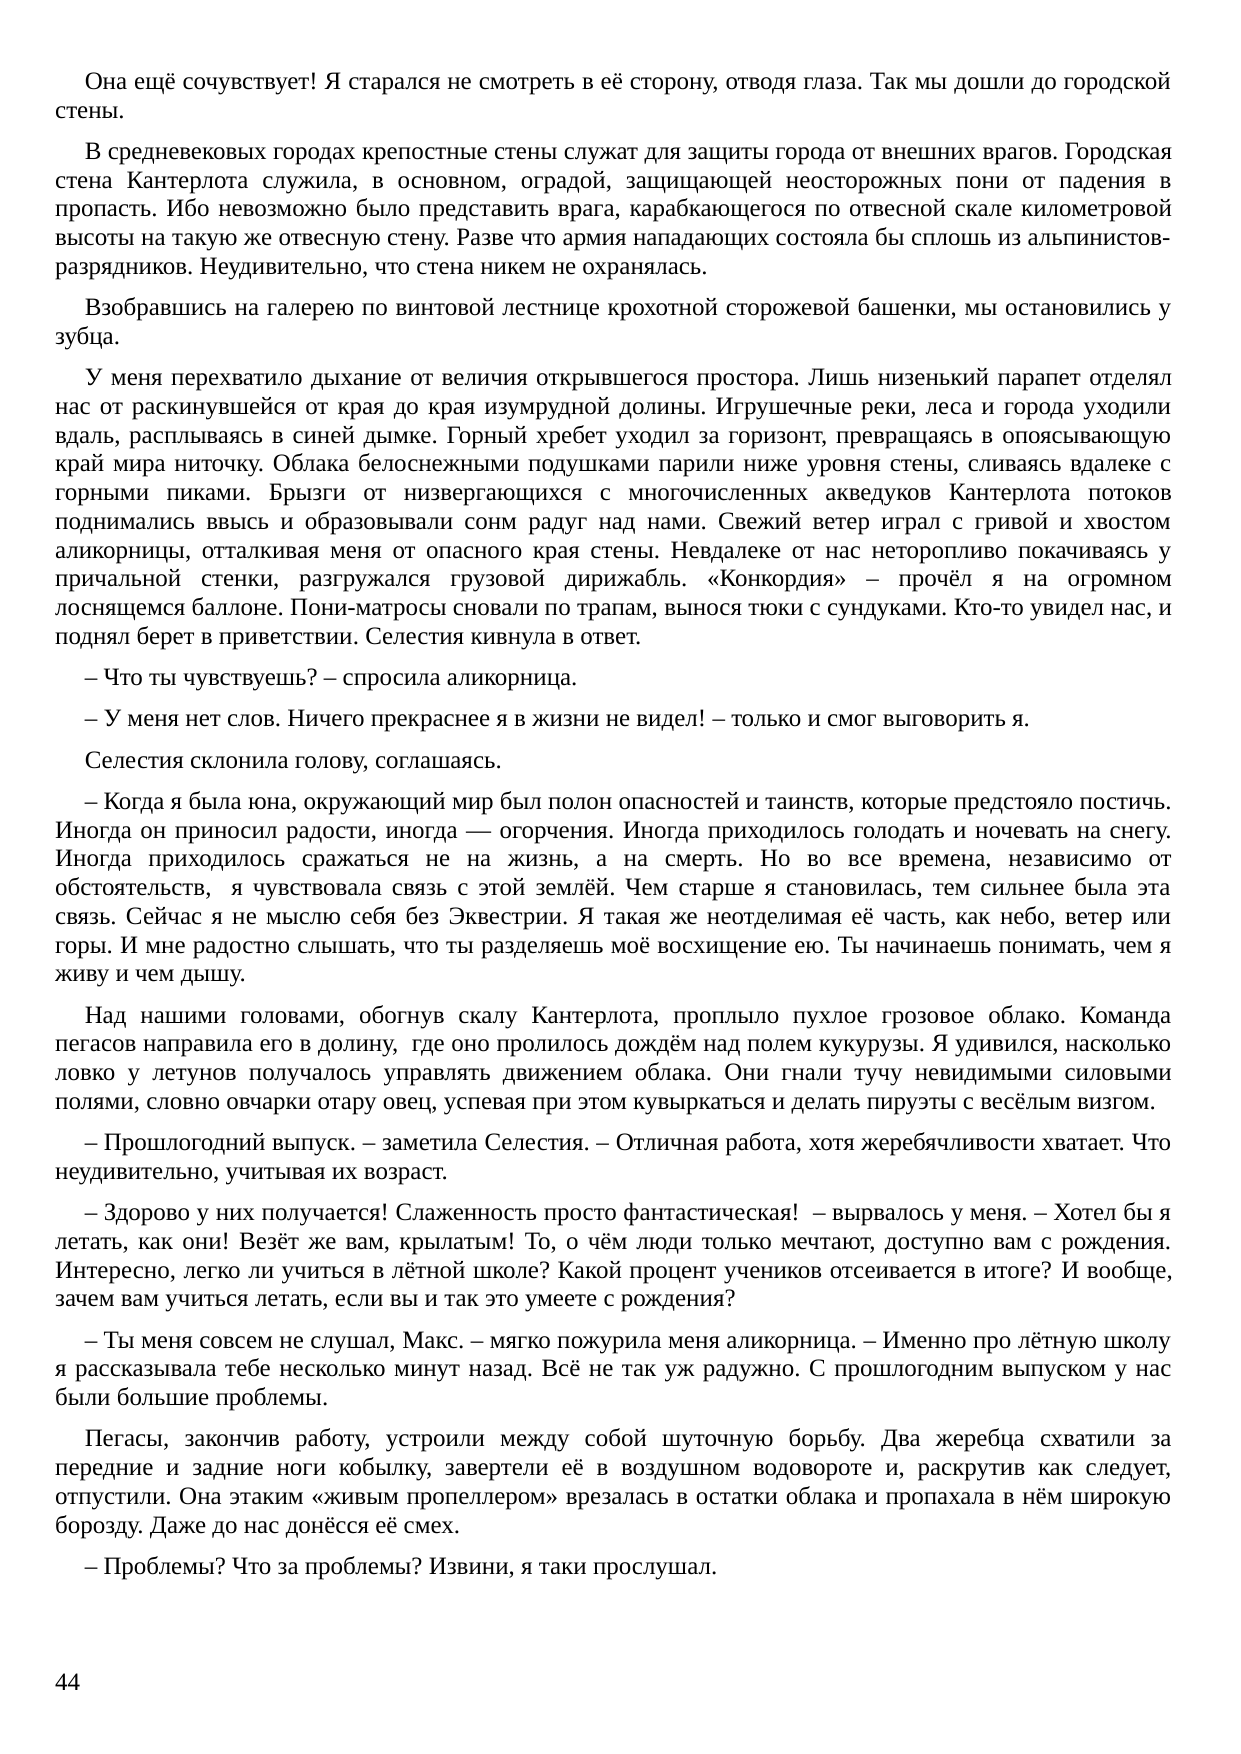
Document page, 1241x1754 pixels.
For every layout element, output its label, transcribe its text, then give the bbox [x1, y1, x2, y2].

text Она ещё сочувствует! Я старался не смотреть в её сторону, отводя глаза. Так мы дошли до городской стены. [55, 66, 1173, 123]
text Селестия склонила голову, соглашаясь. [55, 745, 1173, 773]
text – Здорово у них получается! Слаженность просто фантастическая! – вырвалось у меня. – Хотел бы я летать, как они! Везёт же вам, крылатым! То, о чём люди только мечтают, доступно вам с рождения. Интересно, легко ли учиться в лётной школе? Какой процент учеников отсеивается в итоге? И вообще, зачем вам учиться летать, если вы и так это умеете с рождения? [55, 1197, 1173, 1312]
text – Что ты чувствуешь? – спросила аликорница. [55, 662, 1173, 691]
text – У меня нет слов. Ничего прекраснее я в жизни не видел! – только и смог выговорить я. [55, 703, 1173, 732]
text У меня перехватило дыхание от величия открывшегося простора. Лишь низенький парапет отделял нас от раскинувшейся от края до края изумрудной долины. Игрушечные реки, леса и города уходили вдаль, расплываясь в синей дымке. Горный хребет уходил за горизонт, превращаясь в опоясывающую край мира ниточку. Облака белоснежными подушками парили ниже уровня стены, сливаясь вдалеке с горными пиками. Брызги от низвергающихся с многочисленных акведуков Кантерлота потоков поднимались ввысь и образовывали сонм радуг над нами. Свежий ветер играл с гривой и хвостом аликорницы, отталкивая меня от опасного края стены. Невдалеке от нас неторопливо покачиваясь у причальной стенки, разгружался грузовой дирижабль. «Конкордия» – прочёл я на огромном лоснящемся баллоне. Пони-матросы сновали по трапам, вынося тюки с сундуками. Кто-то увидел нас, и поднял берет в приветствии. Селестия кивнула в ответ. [55, 362, 1173, 650]
text – Когда я была юна, окружающий мир был полон опасностей и таинств, которые предстояло постичь. Иногда он приносил радости, иногда — огорчения. Иногда приходилось голодать и ночевать на снегу. Иногда приходилось сражаться не на жизнь, а на смерть. Но во все времена, независимо от обстоятельств, я чувствовала связь с этой землёй. Чем старше я становилась, тем сильнее была эта связь. Сейчас я не мыслю себя без Эквестрии. Я такая же неотделимая её часть, как небо, ветер или горы. И мне радостно слышать, что ты разделяешь моё восхищение ею. Ты начинаешь понимать, чем я живу и чем дышу. [55, 786, 1173, 987]
text Над нашими головами, обогнув скалу Кантерлота, проплыло пухлое грозовое облако. Команда пегасов направила его в долину, где оно пролилось дождём над полем кукурузы. Я удивился, насколько ловко у летунов получалось управлять движением облака. Они гнали тучу невидимыми силовыми полями, словно овчарки отару овец, успевая при этом кувыркаться и делать пируэты с весёлым визгом. [55, 1000, 1173, 1115]
text – Проблемы? Что за проблемы? Извини, я таки прослушал. [55, 1551, 1173, 1580]
text – Прошлогодний выпуск. – заметила Селестия. – Отличная работа, хотя жеребячливости хватает. Что неудивительно, учитывая их возраст. [55, 1127, 1173, 1185]
text Пегасы, закончив работу, устроили между собой шуточную борьбу. Два жеребца схватили за передние и задние ноги кобылку, завертели её в воздушном водовороте и, раскрутив как следует, отпустили. Она этаким «живым пропеллером» врезалась в остатки облака и пропахала в нём широкую борозду. Даже до нас донёсся её смех. [55, 1423, 1173, 1538]
text В средневековых городах крепостные стены служат для защиты города от внешних врагов. Городская стена Кантерлота служила, в основном, оградой, защищающей неосторожных пони от падения в пропасть. Ибо невозможно было представить врага, карабкающегося по отвесной скале километровой высоты на такую же отвесную стену. Разве что армия нападающих состояла бы сплошь из альпинистов-разрядников. Неудивительно, что стена никем не охранялась. [55, 136, 1173, 280]
text – Ты меня совсем не слушал, Макс. – мягко пожурила меня аликорница. – Именно про лётную школу я рассказывала тебе несколько минут назад. Всё не так уж радужно. С прошлогодним выпуском у нас были большие проблемы. [55, 1325, 1173, 1411]
text Взобравшись на галерею по винтовой лестнице крохотной сторожевой башенки, мы остановились у зубца. [55, 292, 1173, 350]
